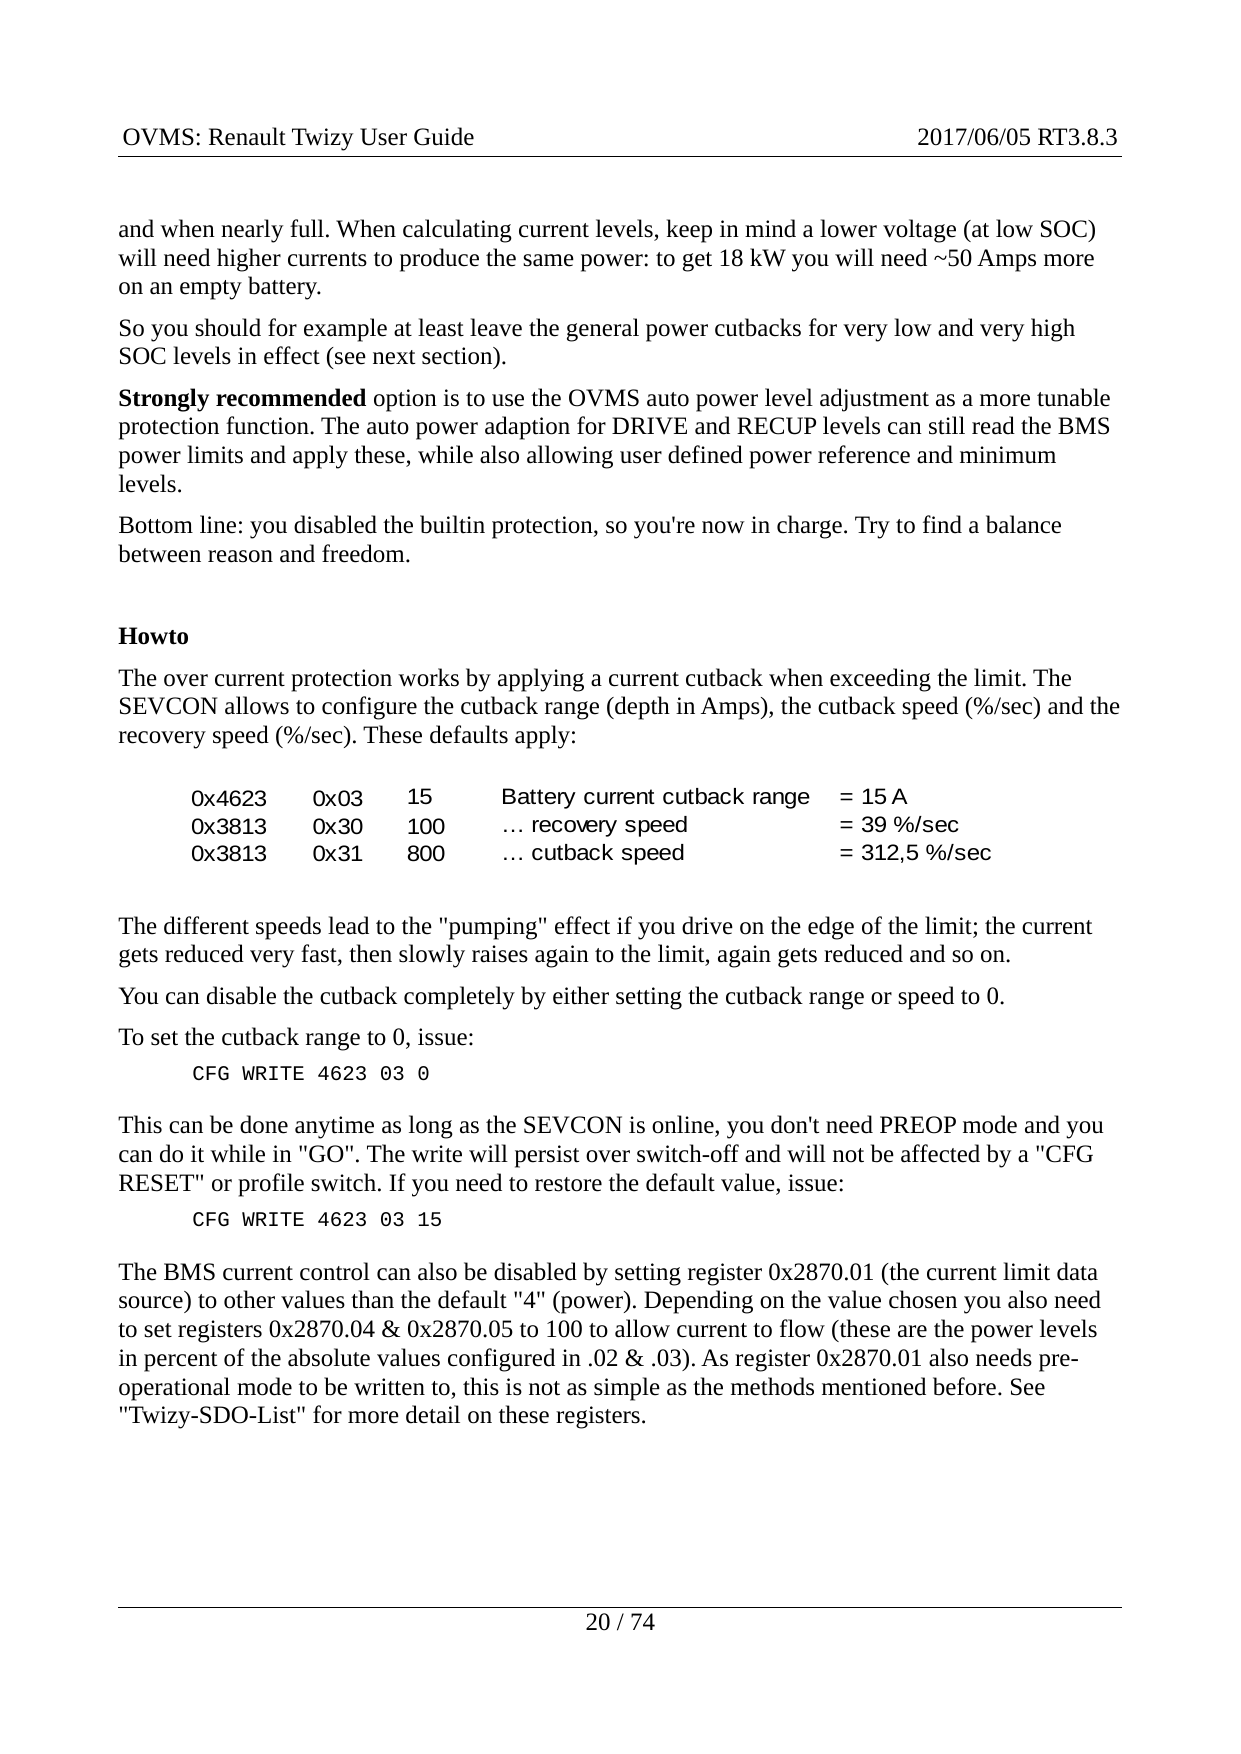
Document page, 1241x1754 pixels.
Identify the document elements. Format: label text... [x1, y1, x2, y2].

text Strongly recommended option is to use the OVMS auto power level adjustment as a more tunable protection function. The auto power adaption for DRIVE and RECUP levels can still read the BMS power limits and apply these, while also allowing user defined power reference and minimum levels. [118, 383, 1122, 498]
text The over current protection works by applying a current cutback when exceeding the limit. The SEVCON allows to configure the cutback range (depth in Amps), the cutback speed (%/sec) and the recovery speed (%/sec). These defaults apply: [118, 663, 1122, 749]
text The BMS current control can also be disabled by setting register 0x2870.01 (the current limit data source) to other values than the default "4" (power). Depending on the value chosen you also need to set registers 0x2870.04 & 0x2870.05 to 100 to allow current to flow (these are the power levels in percent of the absolute values configured in .02 & .03). As register 0x2870.01 also needs pre-operational mode to be written to, this is not as simple as the methods mentioned before. See "Twizy-SDO-List" for more detail on these registers. [118, 1257, 1122, 1429]
text Howto [118, 621, 1122, 650]
text and when nearly full. When calculating current levels, keep in mind a lower voltage (at low SOC) will need higher currents to produce the same power: to get 18 kW you will need ~50 Amps more on an empty battery. [118, 214, 1122, 300]
text Bottom line: you disabled the builtin protection, so you're now in charge. Try to find a balance between reason and freedom. [118, 510, 1122, 568]
text You can disable the cutback completely by either setting the cutback range or speed to 0. [118, 981, 1122, 1009]
text This can be done anytime as long as the SEVCON is online, you don't need PREOP mode and you can do it while in "GO". The write will persist over switch-off and will not be affected by a "CFG RESET" or profile switch. If you need to restore the default value, issue: [118, 1111, 1122, 1197]
text CFG WRITE 4623 03 0 [118, 1063, 1122, 1111]
text To set the cutback range to 0, issue: [118, 1022, 1122, 1051]
text CFG WRITE 4623 03 15 [118, 1209, 1122, 1257]
text The different speeds lead to the "pumping" effect if you drive on the edge of the limit; the current gets reduced very fast, then slowly raises again to the limit, again gets reduced and so on. [118, 911, 1122, 968]
text So you should for example at least leave the general power cutbacks for very low and very high SOC levels in effect (see next section). [118, 313, 1122, 370]
